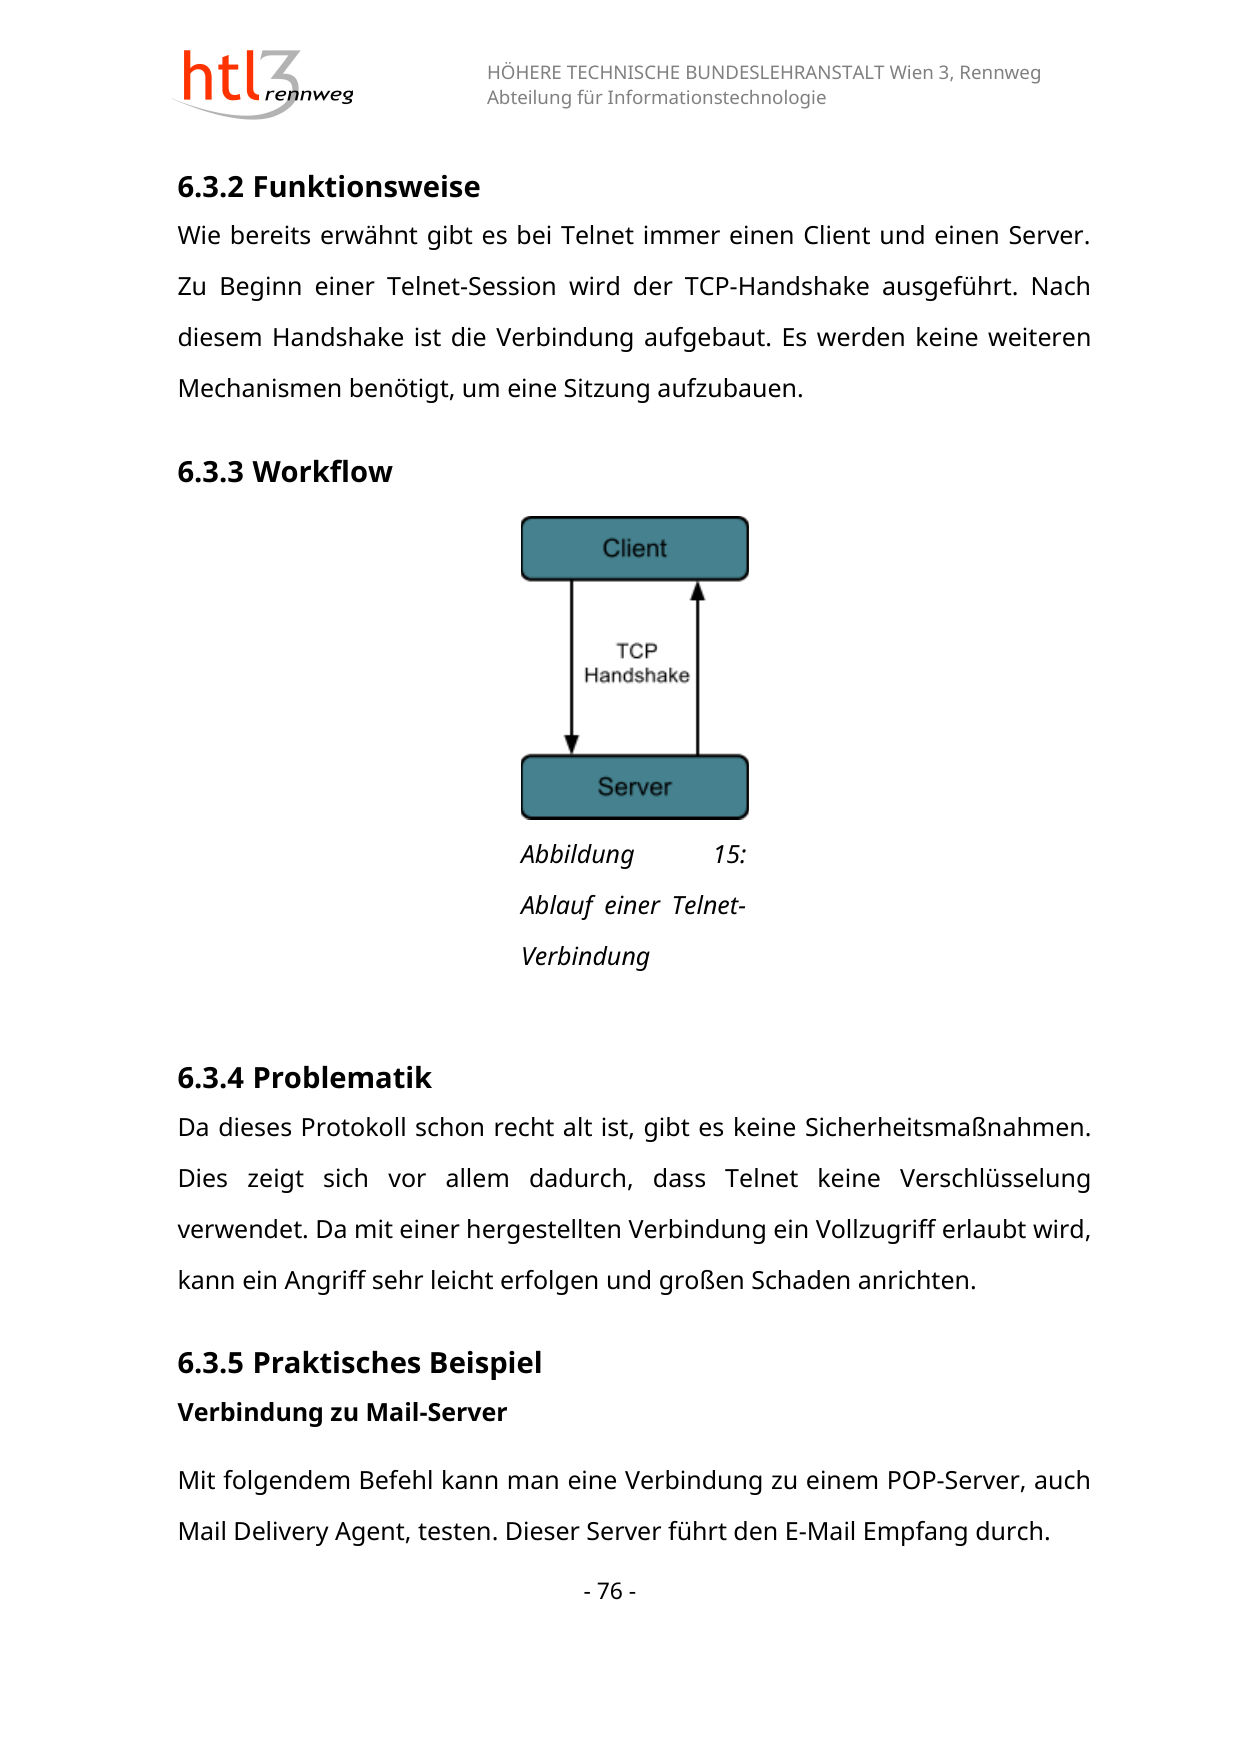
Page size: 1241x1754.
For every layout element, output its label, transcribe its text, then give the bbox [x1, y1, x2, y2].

text Abbildung 15: Ablauf einer Telnet-Verbindung [521, 820, 749, 972]
picture [171, 50, 353, 120]
subtitle Funktionsweise [177, 166, 1092, 206]
text Da dieses Protokoll schon recht alt ist, gibt es keine Sicherheitsmaßnahmen. Dies zeigt sich vor allem dadurch, dass Telnet keine Verschlüsselung verwendet. Da mit einer hergestellten Verbindung ein Vollzugriff erlaubt wird, kann ein Angriff sehr leicht erfolgen und großen Schaden anrichten. [177, 1109, 1092, 1296]
picture [521, 516, 749, 820]
subtitle Workflow [177, 451, 1092, 491]
subtitle Praktisches Beispiel [177, 1343, 1092, 1382]
text Mit folgendem Befehl kann man eine Verbindung zu einem POP-Server, auch Mail Delivery Agent, testen. Dieser Server führt den E-Mail Empfang durch. [177, 1462, 1092, 1548]
text Verbindung zu Mail-Server [177, 1395, 1092, 1429]
text Wie bereits erwähnt gibt es bei Telnet immer einen Client und einen Server. Zu Beginn einer Telnet-Session wird der TCP-Handshake ausgeführt. Nach diesem Handshake ist die Verbindung aufgebaut. Es werden keine weiteren Mechanismen benötigt, um eine Sitzung aufzubauen. [177, 218, 1092, 405]
subtitle Problematik [177, 1057, 1092, 1097]
